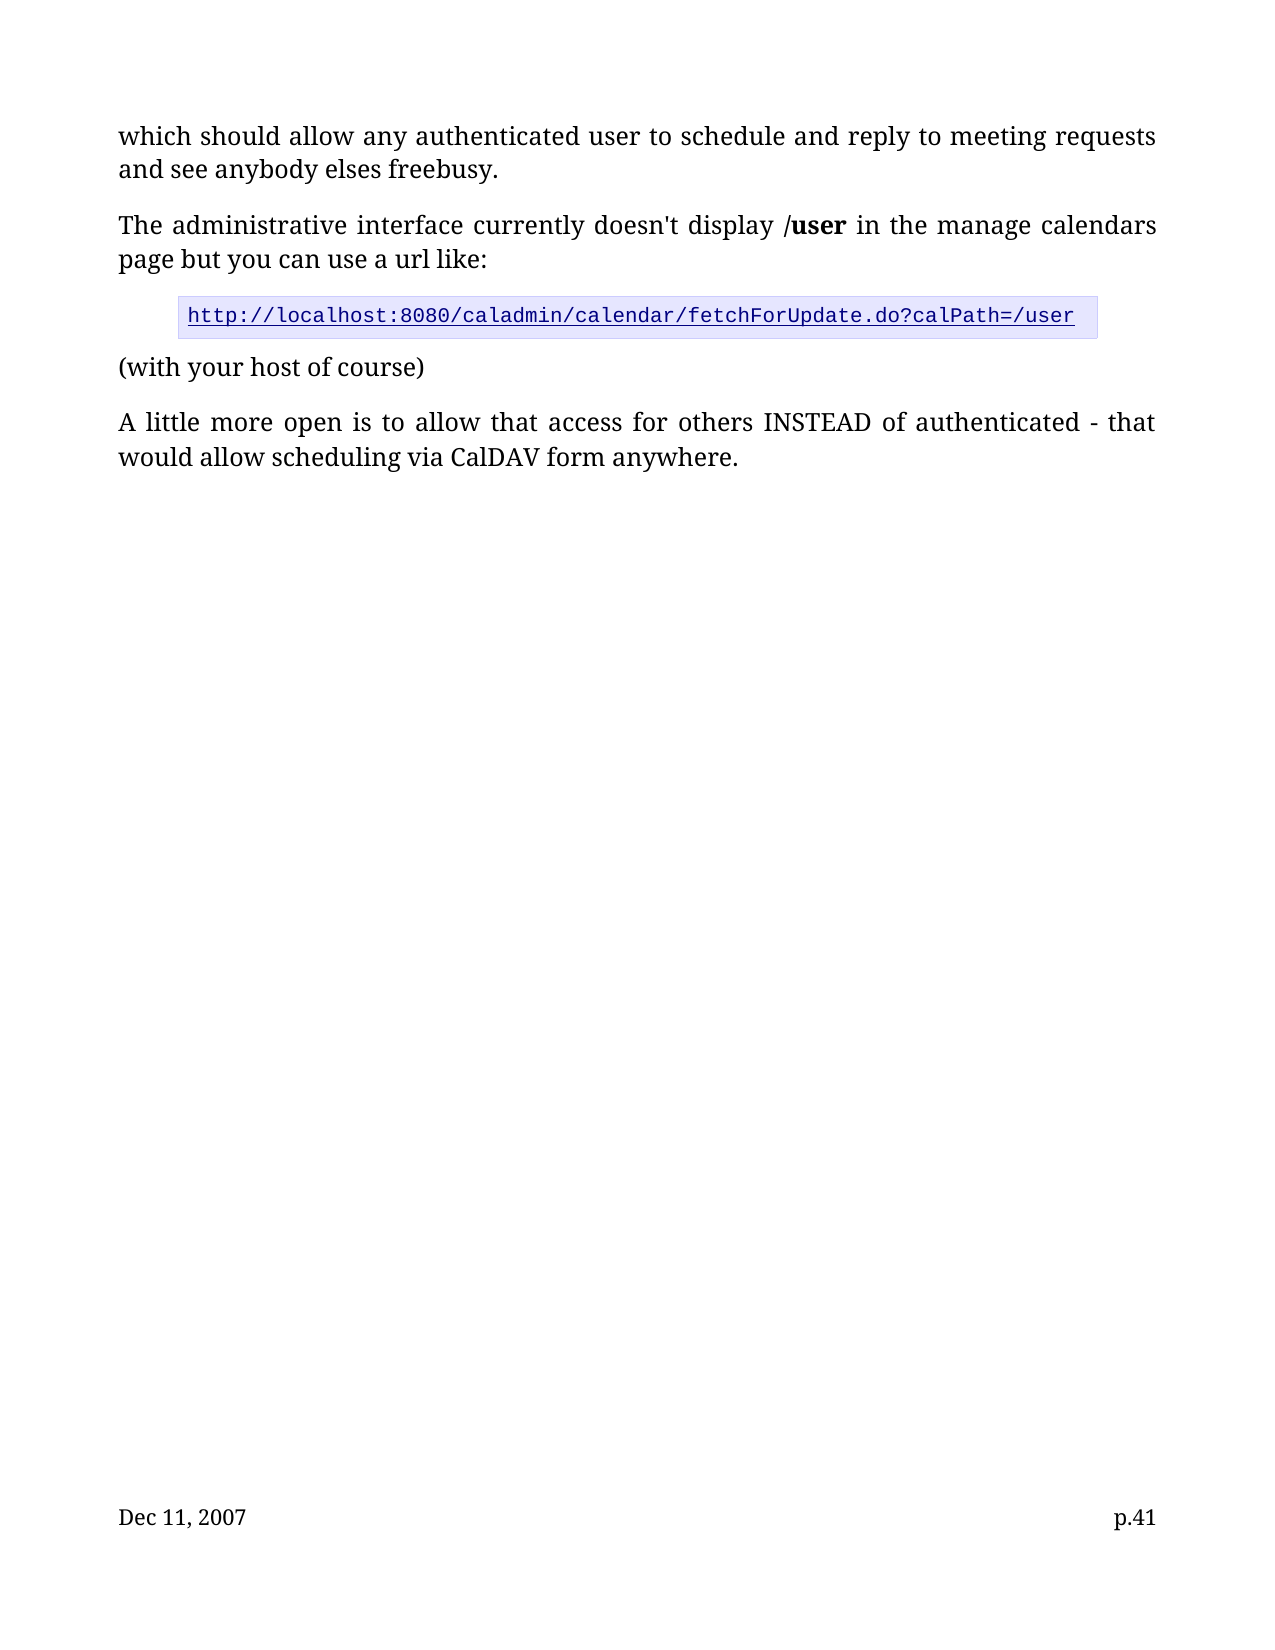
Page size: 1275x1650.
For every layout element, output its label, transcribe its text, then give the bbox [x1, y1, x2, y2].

text (with your host of course) [118, 350, 1157, 384]
text A little more open is to allow that access for others INSTEAD of authenticated - that would allow scheduling via CalDAV form anywhere. [118, 405, 1157, 473]
text The administrative interface currently doesn't display /user in the manage calendars page but you can use a url like: [118, 207, 1157, 275]
text which should allow any authenticated user to schedule and reply to meeting requests and see anybody elses freebusy. [118, 118, 1157, 186]
text http://localhost:8080/caladmin/calendar/fetchForUpdate.do?calPath=/user [179, 297, 1097, 338]
